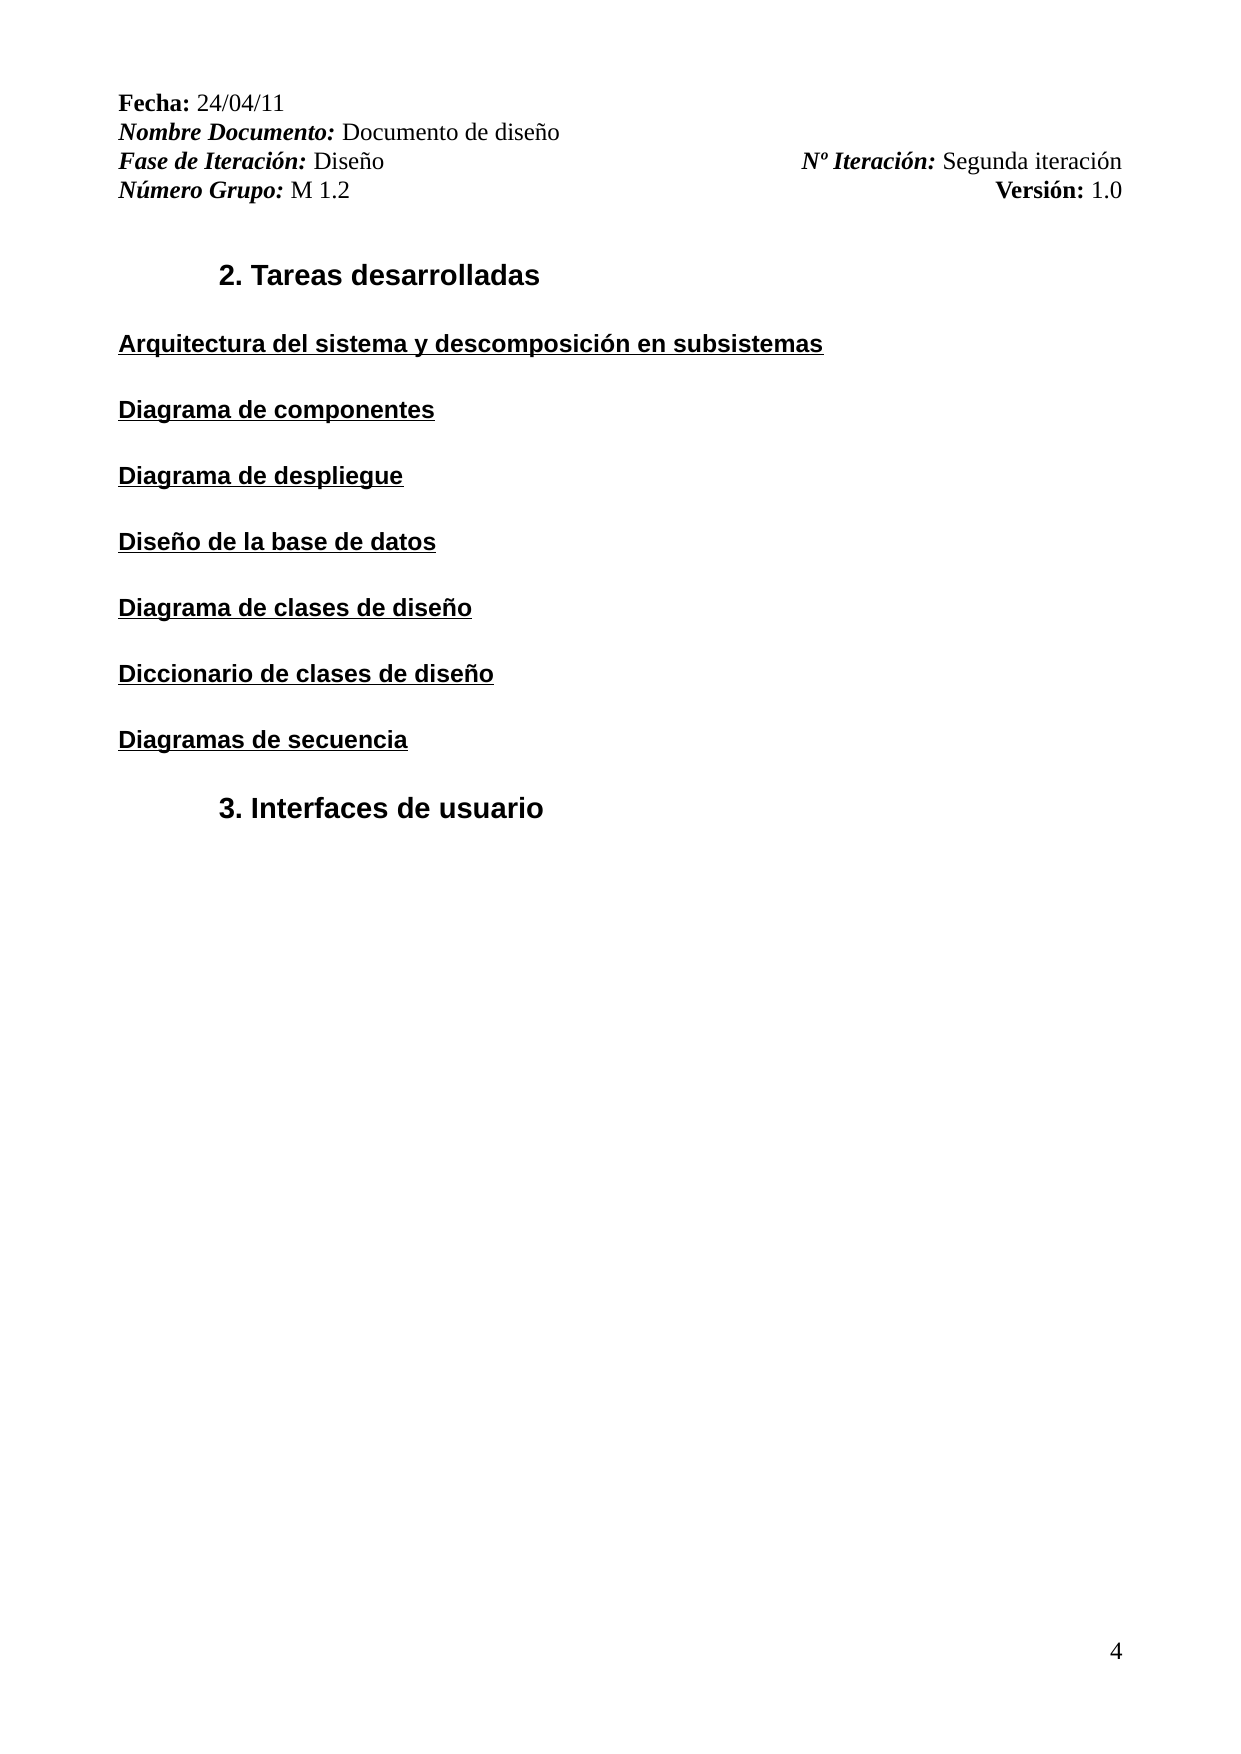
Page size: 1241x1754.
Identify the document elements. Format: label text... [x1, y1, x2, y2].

subtitle Diccionario de clases de diseño [118, 659, 1122, 688]
subtitle Diagrama de despliegue [118, 461, 1122, 490]
subtitle Diagrama de componentes [118, 395, 1122, 424]
subtitle Arquitectura del sistema y descomposición en subsistemas [118, 329, 1122, 358]
subtitle 3. Interfaces de usuario [163, 791, 1122, 825]
subtitle Diagrama de clases de diseño [118, 593, 1122, 622]
subtitle Diseño de la base de datos [118, 527, 1122, 556]
subtitle Diagramas de secuencia [118, 725, 1122, 754]
subtitle 2. Tareas desarrolladas [163, 258, 1122, 292]
